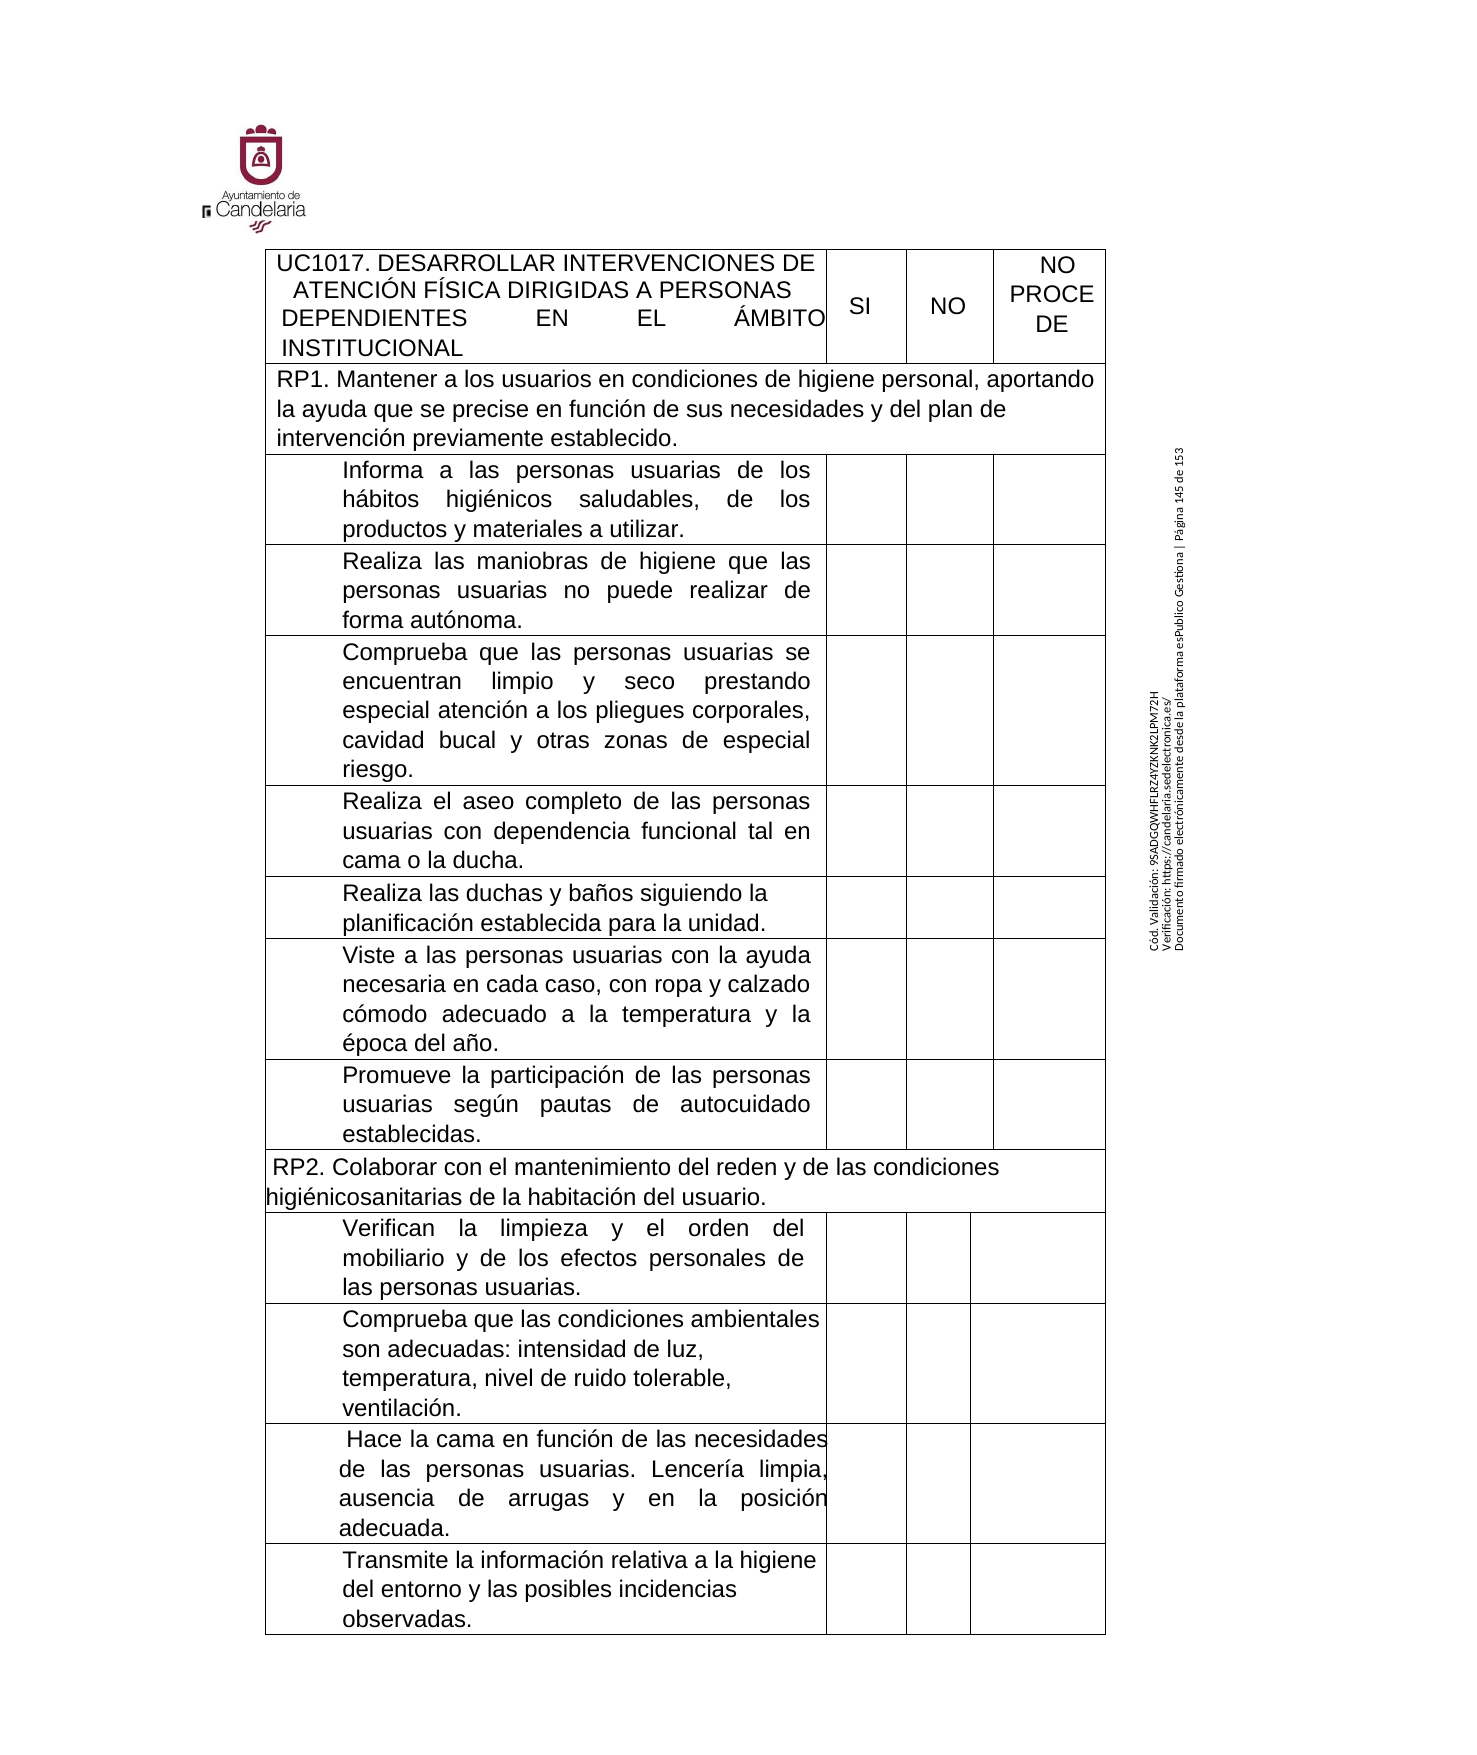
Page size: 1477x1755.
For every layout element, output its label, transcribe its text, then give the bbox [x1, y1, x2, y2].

table_cell Viste a las personas usuarias con la ayuda necesaria en cada caso, con ropa y calzado cómodo adecuado a la temperatura y la época del año. [266, 939, 826, 1058]
table_cell [971, 1213, 1105, 1303]
table_cell [907, 939, 993, 1058]
table_cell [907, 1544, 970, 1634]
table_cell [827, 1304, 906, 1423]
table_cell [827, 455, 906, 544]
table_cell [994, 455, 1105, 544]
table_cell [971, 1424, 1105, 1543]
table_header SI [827, 250, 906, 363]
table_header UC1017. DESARROLLAR INTERVENCIONES DE ATENCIÓN FÍSICA DIRIGIDAS A PERSONAS DEPENDIENTES EN EL ÁMBITO INSTITUCIONAL [266, 250, 826, 363]
table_cell [907, 545, 993, 635]
table_cell Realiza las duchas y baños siguiendo la planificación establecida para la unidad. [266, 877, 826, 938]
table_cell RP2. Colaborar con el mantenimiento del reden y de las condiciones higiénicosanitarias de la habitación del usuario. [266, 1150, 1105, 1212]
table_cell [907, 455, 993, 544]
table_cell [907, 1060, 993, 1149]
table_cell [907, 1213, 970, 1303]
table_cell [907, 1304, 970, 1423]
table_cell [907, 877, 993, 938]
table_cell [827, 877, 906, 938]
table_cell [971, 1304, 1105, 1423]
table_cell [994, 1060, 1105, 1149]
table_cell [827, 939, 906, 1058]
table_cell RP1. Mantener a los usuarios en condiciones de higiene personal, aportando la ayuda que se precise en función de sus necesidades y del plan de intervención previamente establecido. [266, 364, 1105, 454]
table_cell Hace la cama en función de las necesidades de las personas usuarias. Lencería limpia, ausencia de arrugas y en la posición adecuada. [266, 1424, 826, 1543]
table_cell [994, 939, 1105, 1058]
table_cell Informa a las personas usuarias de los hábitos higiénicos saludables, de los productos y materiales a utilizar. [266, 455, 826, 544]
table_cell Verifican la limpieza y el orden del mobiliario y de los efectos personales de las personas usuarias. [266, 1213, 826, 1303]
table_cell [907, 636, 993, 785]
table_cell Transmite la información relativa a la higiene del entorno y las posibles incidencias observadas. [266, 1544, 826, 1634]
table_cell [827, 786, 906, 876]
table_cell [994, 877, 1105, 938]
table_cell [907, 1424, 970, 1543]
table_cell Realiza el aseo completo de las personas usuarias con dependencia funcional tal en cama o la ducha. [266, 786, 826, 876]
table_cell Comprueba que las condiciones ambientales son adecuadas: intensidad de luz, temperatura, nivel de ruido tolerable, ventilación. [266, 1304, 826, 1423]
table_cell [994, 786, 1105, 876]
table_header [265, 219, 1125, 1635]
table_cell [971, 1544, 1105, 1634]
table_cell [827, 1544, 906, 1634]
table_cell [827, 1213, 906, 1303]
table_header [1125, 219, 1184, 1635]
table_cell [994, 545, 1105, 635]
table_cell Comprueba que las personas usuarias se encuentran limpio y seco prestando especial atención a los pliegues corporales, cavidad bucal y otras zonas de especial riesgo. [266, 636, 826, 785]
table_cell [827, 545, 906, 635]
table_cell [827, 636, 906, 785]
table_cell [827, 1424, 906, 1543]
table_cell Realiza las maniobras de higiene que las personas usuarias no puede realizar de forma autónoma. [266, 545, 826, 635]
table_cell Promueve la participación de las personas usuarias según pautas de autocuidado establecidas. [266, 1060, 826, 1149]
table_cell [827, 1060, 906, 1149]
table_cell [994, 636, 1105, 785]
table_header NO [907, 250, 993, 363]
table_cell [907, 786, 993, 876]
table_header NO PROCE DE [994, 250, 1105, 363]
